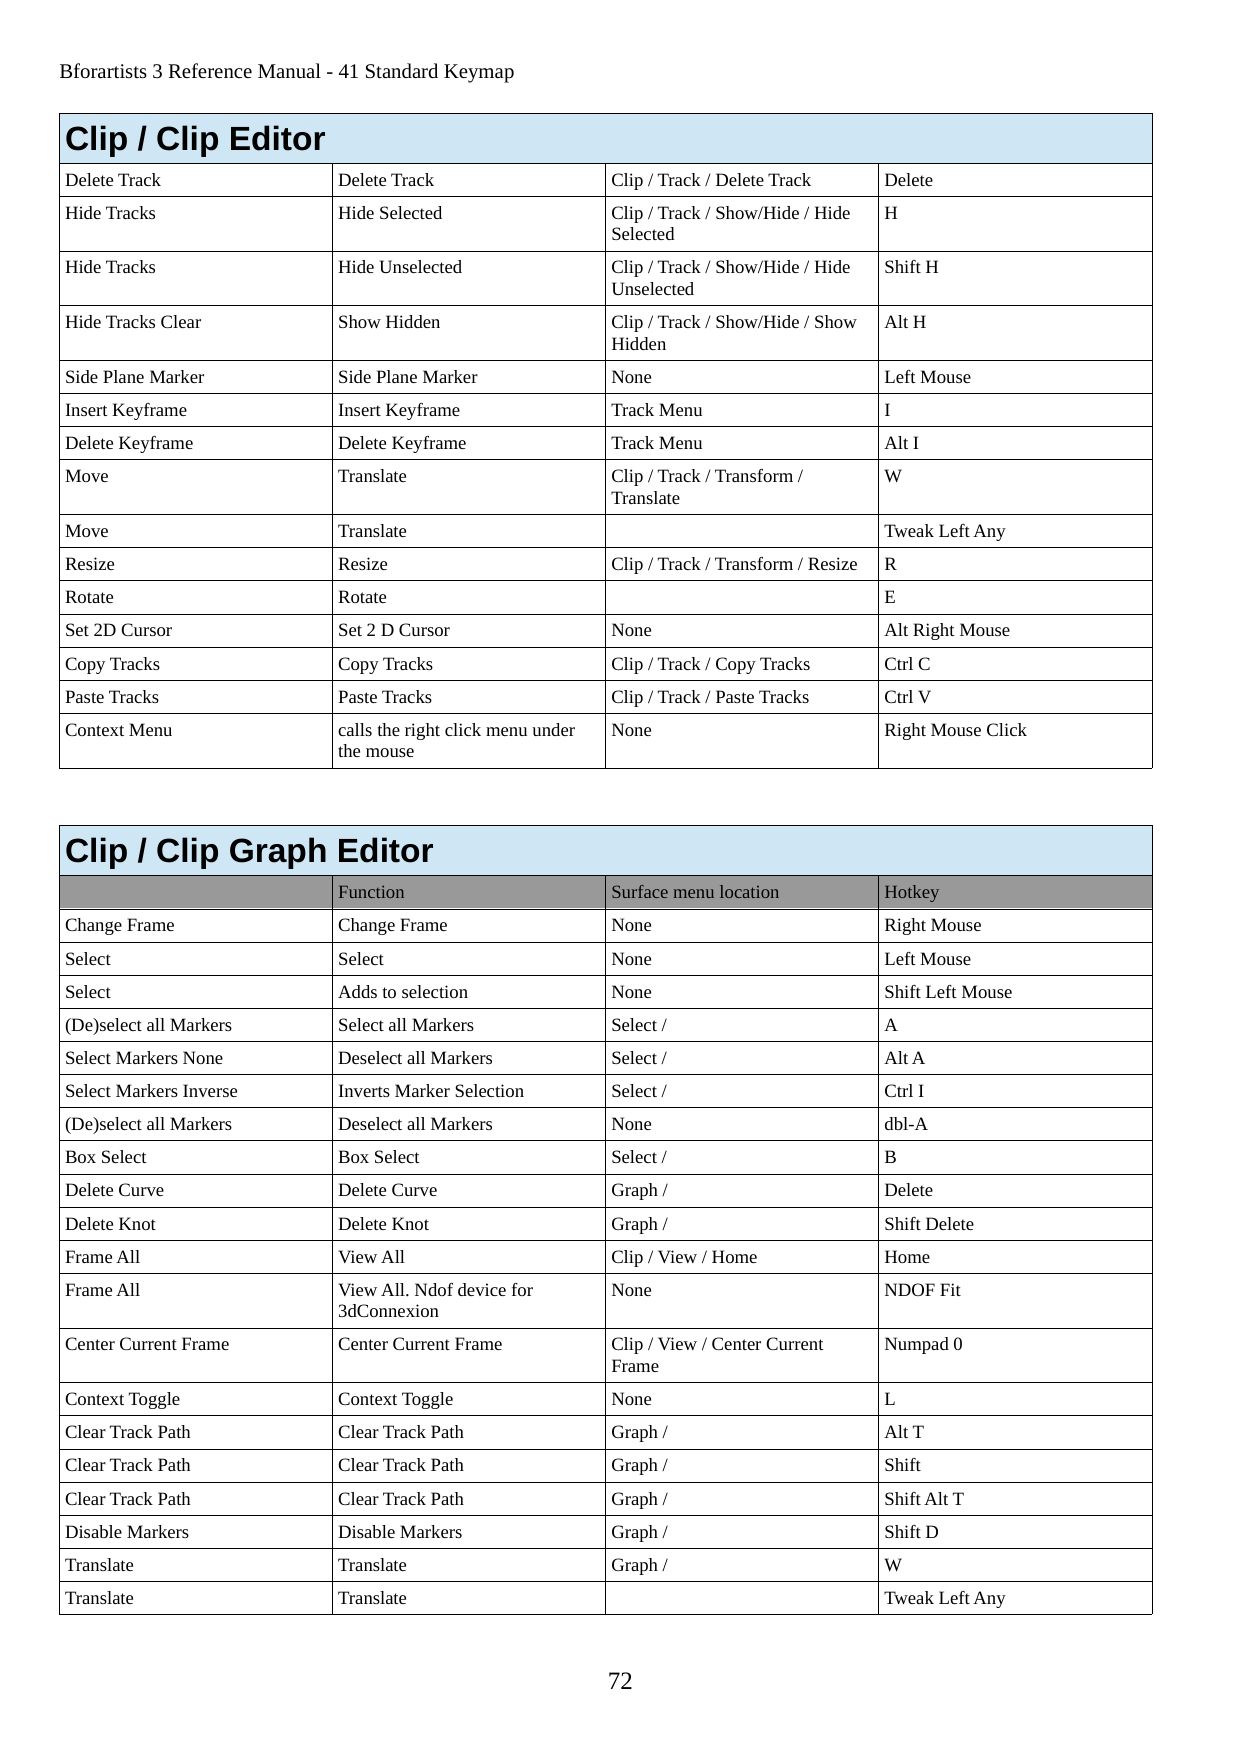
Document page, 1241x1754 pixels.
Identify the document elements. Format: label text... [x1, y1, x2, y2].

table_cell Center Current Frame [333, 1329, 605, 1382]
table_cell dbl-A [879, 1108, 1152, 1140]
table_cell Function [333, 876, 605, 908]
table_cell Side Plane Marker [60, 361, 332, 393]
table_cell Graph / [606, 1416, 878, 1448]
table_cell Inverts Marker Selection [333, 1075, 605, 1107]
table_cell Adds to selection [333, 976, 605, 1008]
table_cell Frame All [60, 1274, 332, 1327]
table_cell None [606, 1108, 878, 1140]
table_cell Graph / [606, 1549, 878, 1581]
table_cell (De)select all Markers [60, 1108, 332, 1140]
table_cell Left Mouse [879, 361, 1152, 393]
table_cell Hide Unselected [333, 252, 605, 305]
table_cell Delete Curve [60, 1175, 332, 1207]
table_cell Hide Tracks Clear [60, 306, 332, 360]
table_cell Select [60, 943, 332, 975]
table_cell Side Plane Marker [333, 361, 605, 393]
table_cell Paste Tracks [60, 681, 332, 713]
table_cell None [606, 1383, 878, 1415]
table_cell Translate [333, 515, 605, 547]
table_cell Tweak Left Any [879, 515, 1152, 547]
table_cell Shift D [879, 1516, 1152, 1548]
table_cell Move [60, 515, 332, 547]
table_cell Delete Track [333, 164, 605, 196]
table_cell Ctrl C [879, 648, 1152, 680]
table_cell Translate [60, 1549, 332, 1581]
table_cell Copy Tracks [60, 648, 332, 680]
table_cell Clip / Track / Copy Tracks [606, 648, 878, 680]
table_cell Box Select [60, 1141, 332, 1173]
table_cell View All [333, 1241, 605, 1273]
table_cell Hide Tracks [60, 252, 332, 305]
table_cell Left Mouse [879, 943, 1152, 975]
table_cell Delete Track [60, 164, 332, 196]
table_cell Resize [60, 548, 332, 580]
table_cell (De)select all Markers [60, 1009, 332, 1041]
table_cell Alt I [879, 427, 1152, 459]
table_cell Clear Track Path [60, 1483, 332, 1515]
table_cell None [606, 1274, 878, 1327]
table_cell Hide Tracks [60, 197, 332, 251]
table_cell Graph / [606, 1450, 878, 1482]
table_cell Translate [333, 460, 605, 514]
table_cell Clear Track Path [333, 1450, 605, 1482]
table_cell Select / [606, 1141, 878, 1173]
table_cell Frame All [60, 1241, 332, 1273]
table_cell L [879, 1383, 1152, 1415]
table_cell None [606, 615, 878, 647]
table_cell Graph / [606, 1208, 878, 1240]
table_cell Clip / View / Home [606, 1241, 878, 1273]
table_cell Clip / Track / Show/Hide / Hide Selected [606, 197, 878, 251]
table_cell Select [60, 976, 332, 1008]
table_cell Delete Knot [60, 1208, 332, 1240]
table_cell Clear Track Path [333, 1483, 605, 1515]
table_cell Translate [333, 1549, 605, 1581]
table_cell Delete [879, 1175, 1152, 1207]
table_cell Clip / Track / Delete Track [606, 164, 878, 196]
table_cell Hotkey [879, 876, 1152, 908]
table_cell Alt H [879, 306, 1152, 360]
table_cell Translate [60, 1582, 332, 1614]
table_cell Set 2 D Cursor [333, 615, 605, 647]
table_cell Disable Markers [333, 1516, 605, 1548]
table_cell Change Frame [60, 910, 332, 942]
table_cell B [879, 1141, 1152, 1173]
table_cell Context Toggle [60, 1383, 332, 1415]
table_cell W [879, 460, 1152, 514]
table_cell Clear Track Path [60, 1416, 332, 1448]
table_cell Track Menu [606, 427, 878, 459]
table_cell Select / [606, 1042, 878, 1074]
table_cell Graph / [606, 1516, 878, 1548]
table_cell Copy Tracks [333, 648, 605, 680]
table_cell Clip / Track / Transform / Resize [606, 548, 878, 580]
table_cell Disable Markers [60, 1516, 332, 1548]
table_cell Resize [333, 548, 605, 580]
table_cell Clip / Track / Transform / Translate [606, 460, 878, 514]
table_cell [606, 581, 878, 613]
table_cell Shift Left Mouse [879, 976, 1152, 1008]
table_cell Translate [333, 1582, 605, 1614]
table_cell Clip / Track / Paste Tracks [606, 681, 878, 713]
table_cell Graph / [606, 1483, 878, 1515]
table_cell Graph / [606, 1175, 878, 1207]
table_cell Delete Keyframe [60, 427, 332, 459]
table_cell Delete [879, 164, 1152, 196]
table_cell None [606, 976, 878, 1008]
table_cell Shift Delete [879, 1208, 1152, 1240]
table_cell Right Mouse Click [879, 714, 1152, 767]
table_cell Delete Knot [333, 1208, 605, 1240]
table_cell Clip / Track / Show/Hide / Hide Unselected [606, 252, 878, 305]
table_cell Rotate [60, 581, 332, 613]
table_cell Surface menu location [606, 876, 878, 908]
table_cell Hide Selected [333, 197, 605, 251]
table_cell Shift [879, 1450, 1152, 1482]
table_cell Clear Track Path [60, 1450, 332, 1482]
table_cell E [879, 581, 1152, 613]
table_cell Numpad 0 [879, 1329, 1152, 1382]
table_cell Track Menu [606, 394, 878, 426]
table_cell Alt T [879, 1416, 1152, 1448]
table_cell [606, 515, 878, 547]
table_header Clip / Clip Graph Editor [60, 826, 1152, 875]
table_cell Show Hidden [333, 306, 605, 360]
table_cell W [879, 1549, 1152, 1581]
table_cell Rotate [333, 581, 605, 613]
table_cell Ctrl V [879, 681, 1152, 713]
table_cell [60, 876, 332, 908]
table_cell R [879, 548, 1152, 580]
table_cell None [606, 943, 878, 975]
table_cell Shift H [879, 252, 1152, 305]
table_cell H [879, 197, 1152, 251]
table_cell Alt A [879, 1042, 1152, 1074]
table_cell Select all Markers [333, 1009, 605, 1041]
table_header Clip / Clip Editor [60, 114, 1152, 163]
table_cell None [606, 714, 878, 767]
table_cell calls the right click menu under the mouse [333, 714, 605, 767]
table_cell Home [879, 1241, 1152, 1273]
table_cell Select / [606, 1009, 878, 1041]
table_cell Insert Keyframe [60, 394, 332, 426]
table_cell I [879, 394, 1152, 426]
table_cell Deselect all Markers [333, 1042, 605, 1074]
table_cell Box Select [333, 1141, 605, 1173]
table_cell [606, 1582, 878, 1614]
table_cell Right Mouse [879, 910, 1152, 942]
table_cell Shift Alt T [879, 1483, 1152, 1515]
table_cell Select [333, 943, 605, 975]
table_cell None [606, 910, 878, 942]
table_cell Move [60, 460, 332, 514]
table_cell Select Markers Inverse [60, 1075, 332, 1107]
table_cell NDOF Fit [879, 1274, 1152, 1327]
table_cell None [606, 361, 878, 393]
table_cell Paste Tracks [333, 681, 605, 713]
table_cell Set 2D Cursor [60, 615, 332, 647]
table_cell Insert Keyframe [333, 394, 605, 426]
table_cell Context Menu [60, 714, 332, 767]
table_cell Delete Curve [333, 1175, 605, 1207]
table_cell Center Current Frame [60, 1329, 332, 1382]
table_cell Tweak Left Any [879, 1582, 1152, 1614]
table_cell Clip / Track / Show/Hide / Show Hidden [606, 306, 878, 360]
table_cell Deselect all Markers [333, 1108, 605, 1140]
table_cell Ctrl I [879, 1075, 1152, 1107]
table_cell Context Toggle [333, 1383, 605, 1415]
table_cell Clip / View / Center Current Frame [606, 1329, 878, 1382]
table_cell Clear Track Path [333, 1416, 605, 1448]
table_cell Select Markers None [60, 1042, 332, 1074]
table_cell Alt Right Mouse [879, 615, 1152, 647]
table_cell Select / [606, 1075, 878, 1107]
table_cell View All. Ndof device for 3dConnexion [333, 1274, 605, 1327]
table_cell Delete Keyframe [333, 427, 605, 459]
table_cell Change Frame [333, 910, 605, 942]
table_cell A [879, 1009, 1152, 1041]
